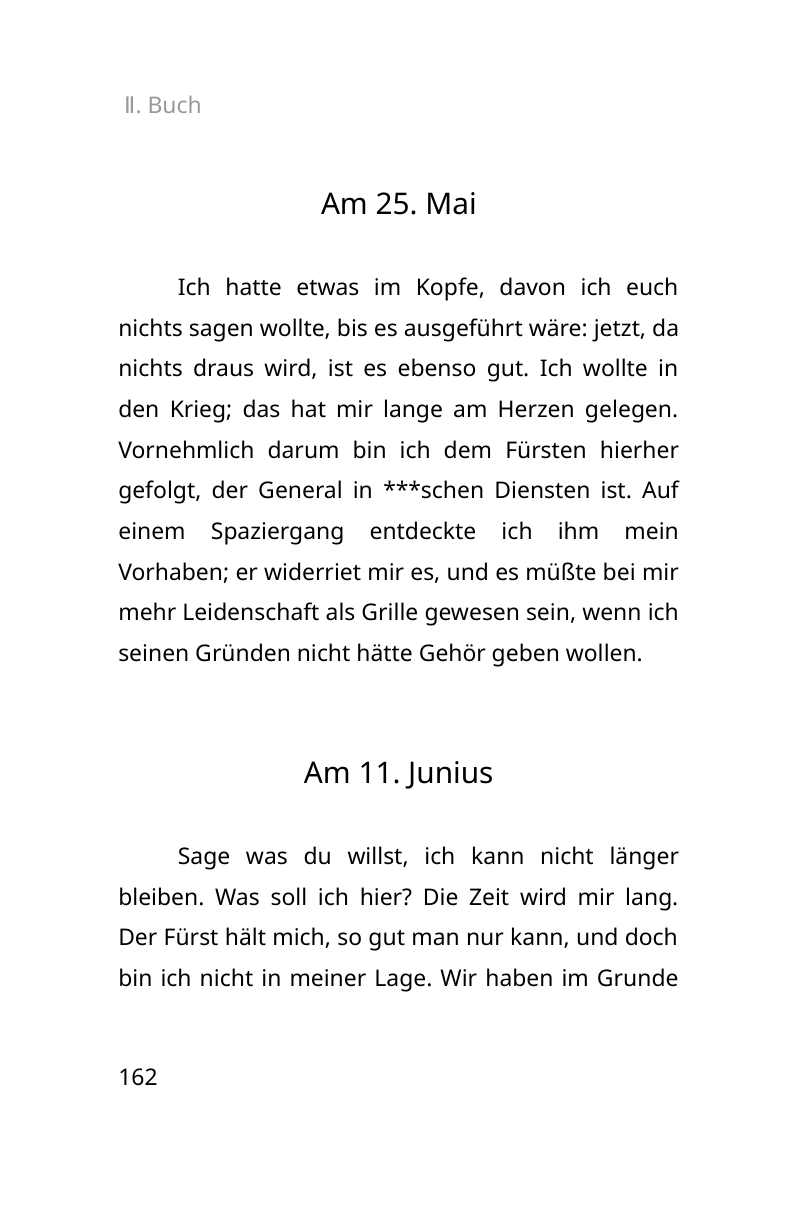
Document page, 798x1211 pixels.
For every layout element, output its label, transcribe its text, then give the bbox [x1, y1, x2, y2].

subtitle Am 11. Junius [118, 713, 679, 792]
text Ich hatte etwas im Kopfe, davon ich euch nichts sagen wollte, bis es ausgeführt wäre: jetzt, da nichts draus wird, ist es ebenso gut. Ich wollte in den Krieg; das hat mir lange am Herzen gelegen. Vornehmlich darum bin ich dem Fürsten hierher gefolgt, der General in ***schen Diensten ist. Auf einem Spaziergang entdeckte ich ihm mein Vorhaben; er widerriet mir es, und es müßte bei mir mehr Leidenschaft als Grille gewesen sein, wenn ich seinen Gründen nicht hätte Gehör geben wollen. [118, 247, 679, 668]
text Sage was du willst, ich kann nicht länger bleiben. Was soll ich hier? Die Zeit wird mir lang. Der Fürst hält mich, so gut man nur kann, und doch bin ich nicht in meiner Lage. Wir haben im Grunde [118, 816, 679, 993]
subtitle Am 25. Mai [118, 149, 679, 223]
